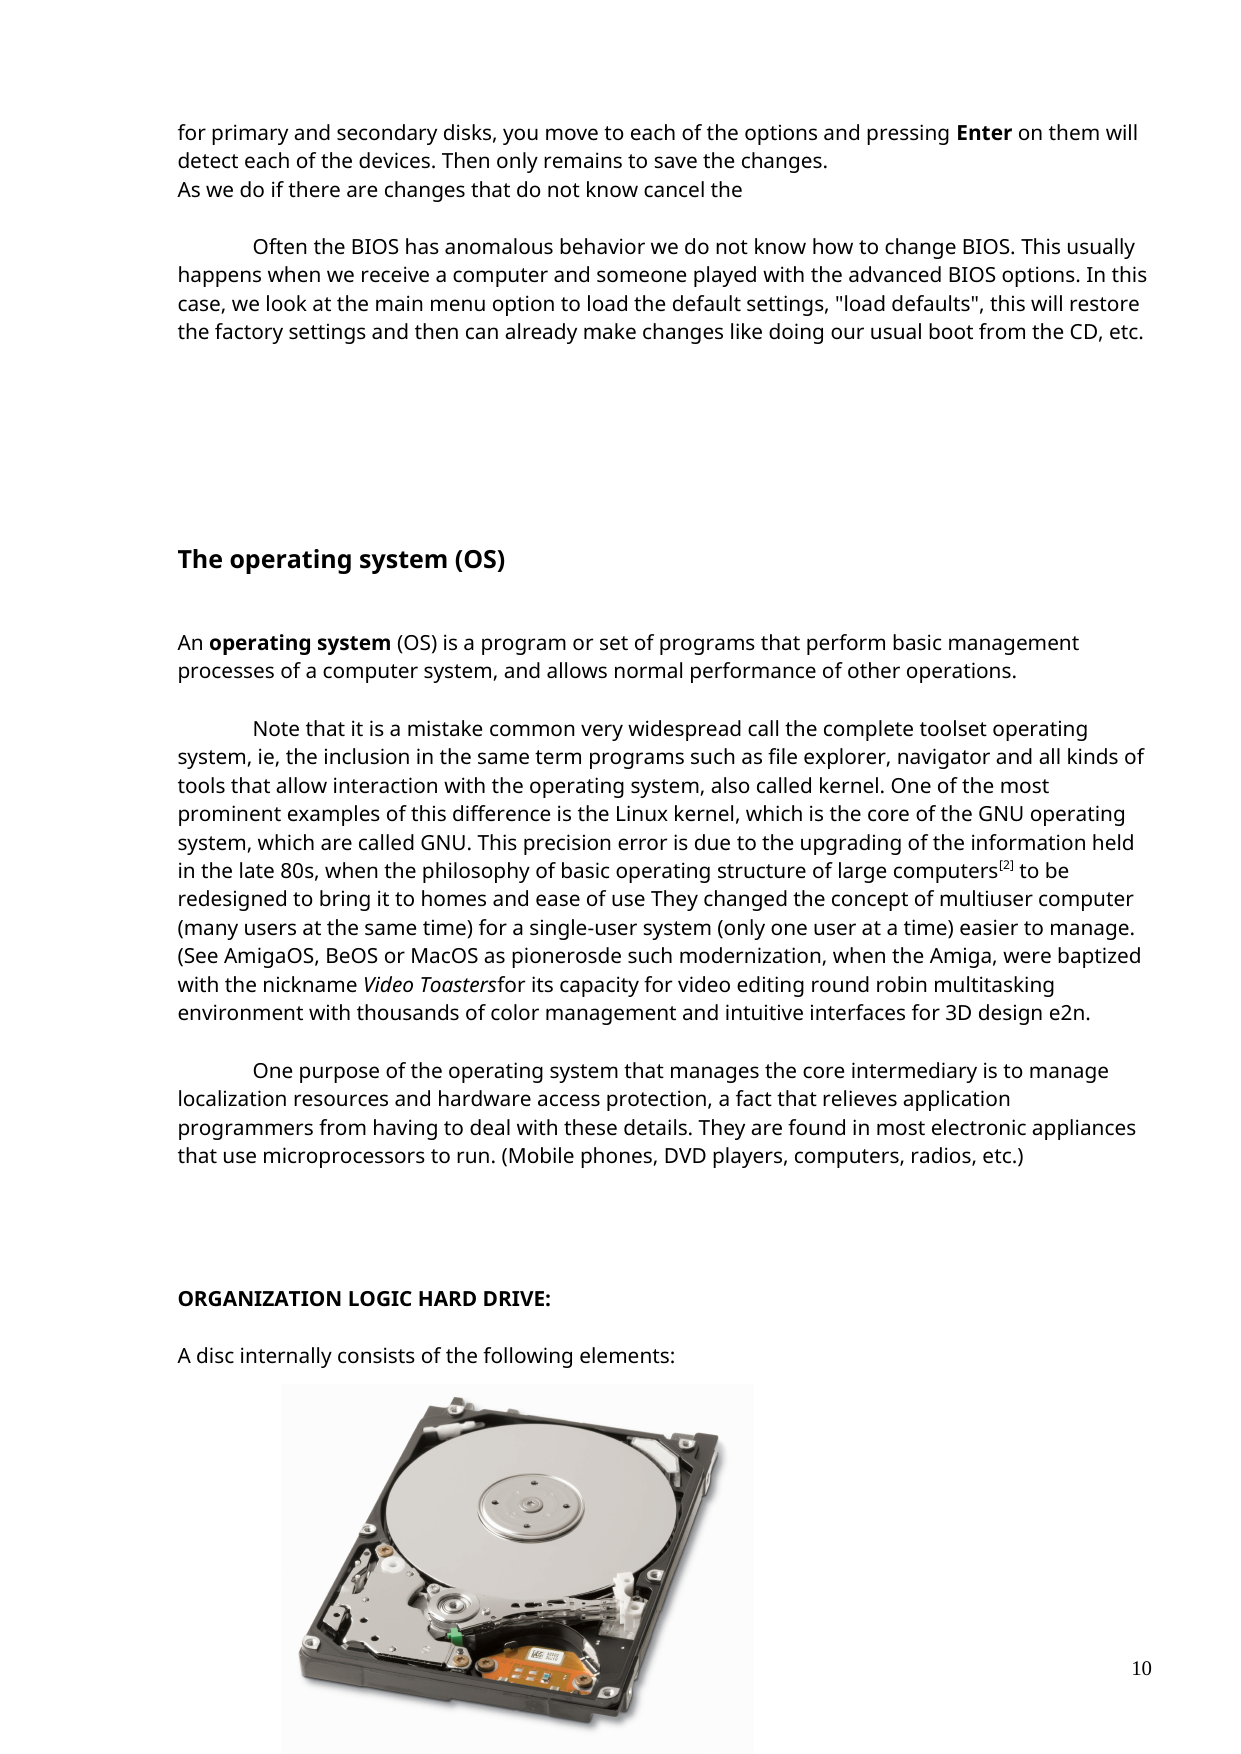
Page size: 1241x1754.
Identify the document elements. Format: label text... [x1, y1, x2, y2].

picture [281, 1384, 754, 1754]
text Note that it is a mistake common very widespread call the complete toolset operating system, ie, the inclusion in the same term programs such as file explorer, navigator and all kinds of tools that allow interaction with the operating system, also called kernel. One of the most prominent examples of this difference is the Linux kernel, which is the core of the GNU operating system, which are called GNU. This precision error is due to the upgrading of the information held in the late 80s, when the philosophy of basic operating structure of large computers[2] to be redesigned to bring it to homes and ease of use They changed the concept of multiuser computer (many users at the same time) for a single-user system (only one user at a time) easier to manage. (See AmigaOS, BeOS or MacOS as pionerosde such modernization, when the Amiga, were baptized with the nickname Video Toastersfor its capacity for video editing round robin multitasking environment with thousands of color management and intuitive interfaces for 3D design e2n. [177, 714, 1152, 1027]
text ORGANIZATION LOGIC HARD DRIVE: A disc internally consists of the following elements: [177, 1199, 1152, 1421]
text The operating system (OS) [177, 513, 1152, 599]
text One purpose of the operating system that manages the core intermediary is to manage localization resources and hardware access protection, a fact that relieves application programmers from having to deal with these details. They are found in most electronic appliances that use microprocessors to run. (Mobile phones, DVD players, computers, radios, etc.) [177, 1056, 1152, 1170]
text for primary and secondary disks, you move to each of the options and pressing Enter on them will detect each of the devices. Then only remains to save the changes. [177, 118, 1152, 175]
text An operating system (OS) is a program or set of programs that perform basic management processes of a computer system, and allows normal performance of other operations. [177, 628, 1152, 685]
text As we do if there are changes that do not know cancel the Often the BIOS has anomalous behavior we do not know how to change BIOS. This usually happens when we receive a computer and someone played with the advanced BIOS options. In this case, we look at the main menu option to load the default settings, "load defaults", this will restore the factory settings and then can already make changes like doing our usual boot from the CD, etc. [177, 175, 1152, 346]
